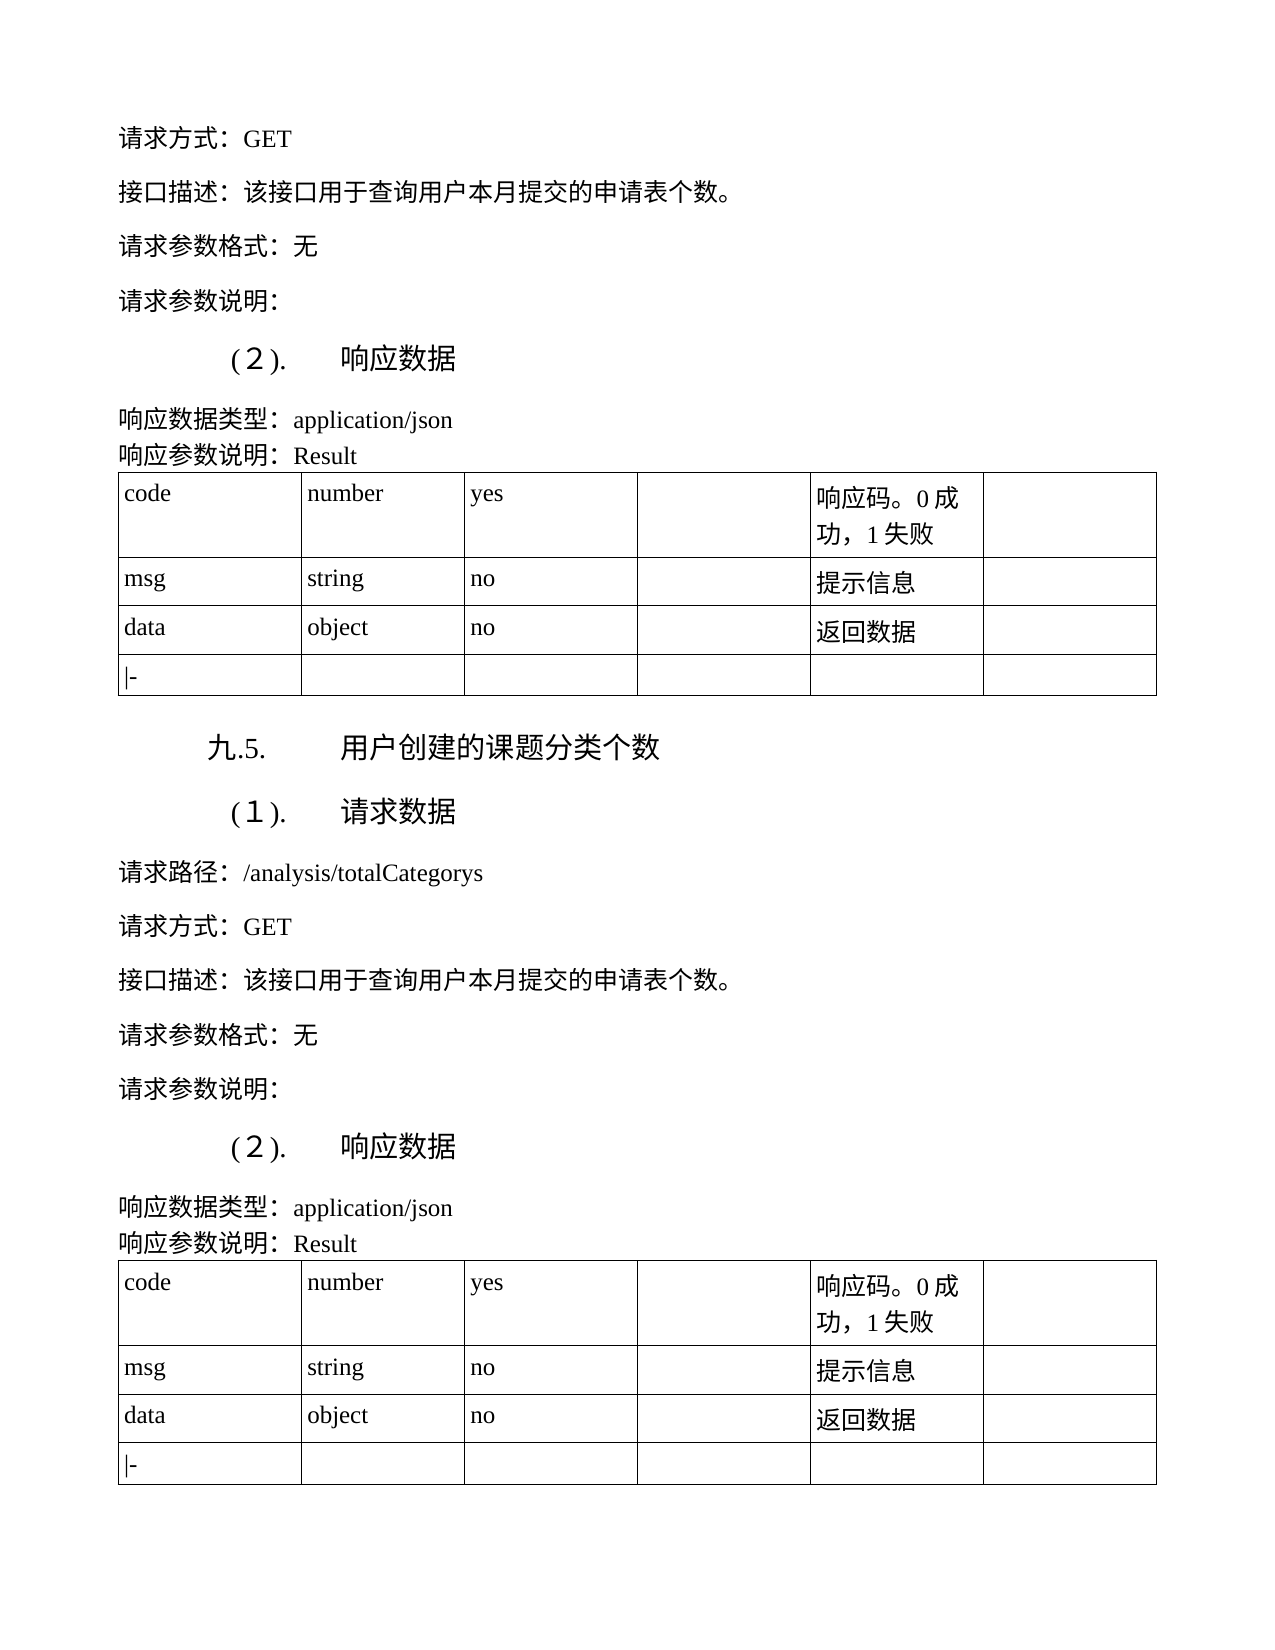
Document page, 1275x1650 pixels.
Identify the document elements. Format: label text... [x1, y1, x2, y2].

table_header number [302, 1261, 464, 1345]
table_cell [811, 655, 983, 695]
table_cell [984, 1346, 1156, 1393]
table_cell [638, 1443, 810, 1483]
text 请求参数格式：无 [118, 227, 1157, 263]
table_header [638, 1261, 810, 1345]
table_cell object [302, 1395, 464, 1442]
table_cell [638, 558, 810, 605]
table_header 响应码。0成功，1失败 [811, 1261, 983, 1345]
table_cell [984, 655, 1156, 695]
table_cell msg [119, 1346, 301, 1393]
subtitle 请求数据 [231, 788, 1157, 831]
table_cell string [302, 1346, 464, 1393]
text 接口描述：该接口用于查询用户本月提交的申请表个数。 [118, 172, 1157, 209]
text 请求方式：GET [118, 118, 1157, 154]
text 响应参数说明：Result [118, 435, 1157, 472]
table_header yes [465, 473, 637, 557]
table_cell [302, 1443, 464, 1483]
table_header yes [465, 1261, 637, 1345]
table_cell 返回数据 [811, 606, 983, 654]
subtitle 用户创建的课题分类个数 [193, 725, 1157, 767]
table_header [984, 1261, 1156, 1345]
table_cell 返回数据 [811, 1395, 983, 1442]
table_cell [638, 1395, 810, 1442]
table_cell 提示信息 [811, 558, 983, 605]
table_header [638, 473, 810, 557]
table_cell data [119, 606, 301, 654]
text 响应数据类型：application/json [118, 399, 1157, 435]
table_cell no [465, 1395, 637, 1442]
table_cell [302, 655, 464, 695]
table_cell |- [119, 1443, 301, 1483]
table_header 响应码。0成功，1失败 [811, 473, 983, 557]
table_cell data [119, 1395, 301, 1442]
table_cell [811, 1443, 983, 1483]
table_cell |- [119, 655, 301, 695]
table_cell 提示信息 [811, 1346, 983, 1393]
table_cell [984, 1395, 1156, 1442]
table_cell no [465, 1346, 637, 1393]
subtitle 响应数据 [231, 1124, 1157, 1166]
table_cell object [302, 606, 464, 654]
table_cell [984, 606, 1156, 654]
text 响应参数说明：Result [118, 1223, 1157, 1260]
table_cell no [465, 606, 637, 654]
subtitle 响应数据 [231, 336, 1157, 378]
table_cell [465, 1443, 637, 1483]
text 响应数据类型：application/json [118, 1187, 1157, 1223]
text 请求参数说明： [118, 281, 1157, 317]
text 请求参数格式：无 [118, 1015, 1157, 1051]
table_cell [984, 558, 1156, 605]
table_cell string [302, 558, 464, 605]
table_header number [302, 473, 464, 557]
text 接口描述：该接口用于查询用户本月提交的申请表个数。 [118, 961, 1157, 997]
table_header code [119, 473, 301, 557]
table_cell [638, 606, 810, 654]
table_header [984, 473, 1156, 557]
text 请求方式：GET [118, 906, 1157, 943]
text 请求参数说明： [118, 1069, 1157, 1106]
table_header code [119, 1261, 301, 1345]
table_cell [465, 655, 637, 695]
table_cell no [465, 558, 637, 605]
table_cell [984, 1443, 1156, 1483]
table_cell [638, 1346, 810, 1393]
text 请求路径：/analysis/totalCategorys [118, 852, 1157, 888]
table_cell msg [119, 558, 301, 605]
table_cell [638, 655, 810, 695]
